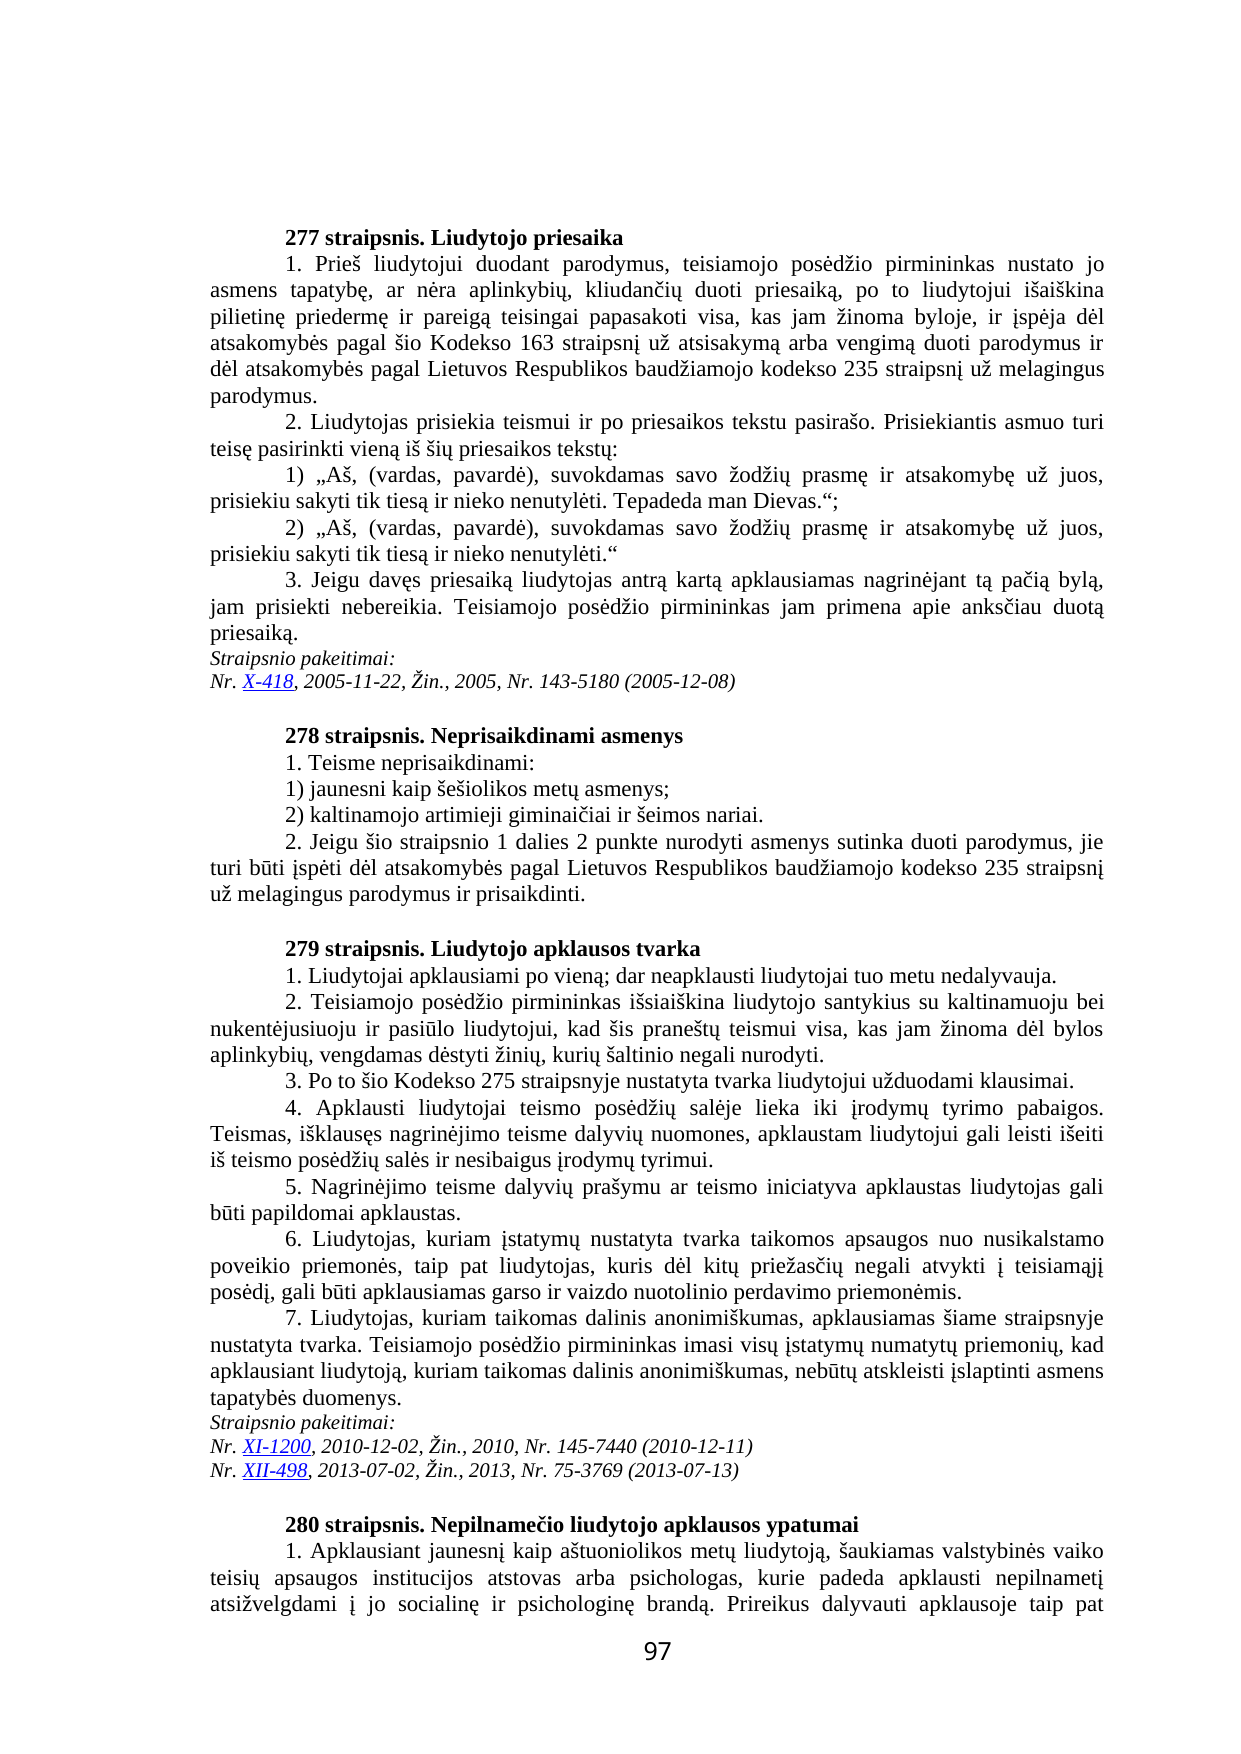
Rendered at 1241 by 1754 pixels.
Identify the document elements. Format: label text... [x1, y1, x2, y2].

text 3. Po to šio Kodekso 275 straipsnyje nustatyta tvarka liudytojui užduodami klausimai. [210, 1067, 1106, 1094]
text Straipsnio pakeitimai: [210, 645, 1106, 669]
text 2. Liudytojas prisiekia teismui ir po priesaikos tekstu pasirašo. Prisiekiantis asmuo turi teisę pasirinkti vieną iš šių priesaikos tekstų: [210, 408, 1106, 461]
text 2) „Aš, (vardas, pavardė), suvokdamas savo žodžių prasmę ir atsakomybę už juos, prisiekiu sakyti tik tiesą ir nieko nenutylėti.“ [210, 514, 1106, 566]
text 280 straipsnis. Nepilnamečio liudytojo apklausos ypatumai [210, 1511, 1106, 1537]
text 6. Liudytojas, kuriam įstatymų nustatyta tvarka taikomos apsaugos nuo nusikalstamo poveikio priemonės, taip pat liudytojas, kuris dėl kitų priežasčių negali atvykti į teisiamąjį posėdį, gali būti apklausiamas garso ir vaizdo nuotolinio perdavimo priemonėmis. [210, 1225, 1106, 1304]
text Nr. XII-498, 2013-07-02, Žin., 2013, Nr. 75-3769 (2013-07-13) [210, 1458, 1106, 1482]
text 1) „Aš, (vardas, pavardė), suvokdamas savo žodžių prasmę ir atsakomybę už juos, prisiekiu sakyti tik tiesą ir nieko nenutylėti. Tepadeda man Dievas.“; [210, 461, 1106, 514]
text 278 straipsnis. Neprisaikdinami asmenys [210, 722, 1106, 749]
text 7. Liudytojas, kuriam taikomas dalinis anonimiškumas, apklausiamas šiame straipsnyje nustatyta tvarka. Teisiamojo posėdžio pirmininkas imasi visų įstatymų numatytų priemonių, kad apklausiant liudytoją, kuriam taikomas dalinis anonimiškumas, nebūtų atskleisti įslaptinti asmens tapatybės duomenys. [210, 1304, 1106, 1410]
text 1) jaunesni kaip šešiolikos metų asmenys; [210, 775, 1106, 801]
text 1. Apklausiant jaunesnį kaip aštuoniolikos metų liudytoją, šaukiamas valstybinės vaiko teisių apsaugos institucijos atstovas arba psichologas, kurie padeda apklausti nepilnametį atsižvelgdami į jo socialinę ir psichologinę brandą. Prireikus dalyvauti apklausoje taip pat [210, 1537, 1106, 1616]
text 277 straipsnis. Liudytojo priesaika [210, 224, 1106, 250]
text 2. Teisiamojo posėdžio pirmininkas išsiaiškina liudytojo santykius su kaltinamuoju bei nukentėjusiuoju ir pasiūlo liudytojui, kad šis praneštų teismui visa, kas jam žinoma dėl bylos aplinkybių, vengdamas dėstyti žinių, kurių šaltinio negali nurodyti. [210, 988, 1106, 1067]
text 279 straipsnis. Liudytojo apklausos tvarka [210, 936, 1106, 962]
text Nr. XI-1200, 2010-12-02, Žin., 2010, Nr. 145-7440 (2010-12-11) [210, 1434, 1106, 1458]
text 1. Teisme neprisaikdinami: [210, 749, 1106, 775]
text Nr. X-418, 2005-11-22, Žin., 2005, Nr. 143-5180 (2005-12-08) [210, 669, 1106, 693]
text 1. Liudytojai apklausiami po vieną; dar neapklausti liudytojai tuo metu nedalyvauja. [210, 962, 1106, 988]
text 1. Prieš liudytojui duodant parodymus, teisiamojo posėdžio pirmininkas nustato jo asmens tapatybę, ar nėra aplinkybių, kliudančių duoti priesaiką, po to liudytojui išaiškina pilietinę priedermę ir pareigą teisingai papasakoti visa, kas jam žinoma byloje, ir įspėja dėl atsakomybės pagal šio Kodekso 163 straipsnį už atsisakymą arba vengimą duoti parodymus ir dėl atsakomybės pagal Lietuvos Respublikos baudžiamojo kodekso 235 straipsnį už melagingus parodymus. [210, 250, 1106, 408]
text 2) kaltinamojo artimieji giminaičiai ir šeimos nariai. [210, 801, 1106, 828]
text Straipsnio pakeitimai: [210, 1410, 1106, 1434]
text 3. Jeigu davęs priesaiką liudytojas antrą kartą apklausiamas nagrinėjant tą pačią bylą, jam prisiekti nebereikia. Teisiamojo posėdžio pirmininkas jam primena apie anksčiau duotą priesaiką. [210, 566, 1106, 645]
text 2. Jeigu šio straipsnio 1 dalies 2 punkte nurodyti asmenys sutinka duoti parodymus, jie turi būti įspėti dėl atsakomybės pagal Lietuvos Respublikos baudžiamojo kodekso 235 straipsnį už melagingus parodymus ir prisaikdinti. [210, 828, 1106, 907]
text 4. Apklausti liudytojai teismo posėdžių salėje lieka iki įrodymų tyrimo pabaigos. Teismas, išklausęs nagrinėjimo teisme dalyvių nuomones, apklaustam liudytojui gali leisti išeiti iš teismo posėdžių salės ir nesibaigus įrodymų tyrimui. [210, 1094, 1106, 1173]
text 5. Nagrinėjimo teisme dalyvių prašymu ar teismo iniciatyva apklaustas liudytojas gali būti papildomai apklaustas. [210, 1173, 1106, 1225]
